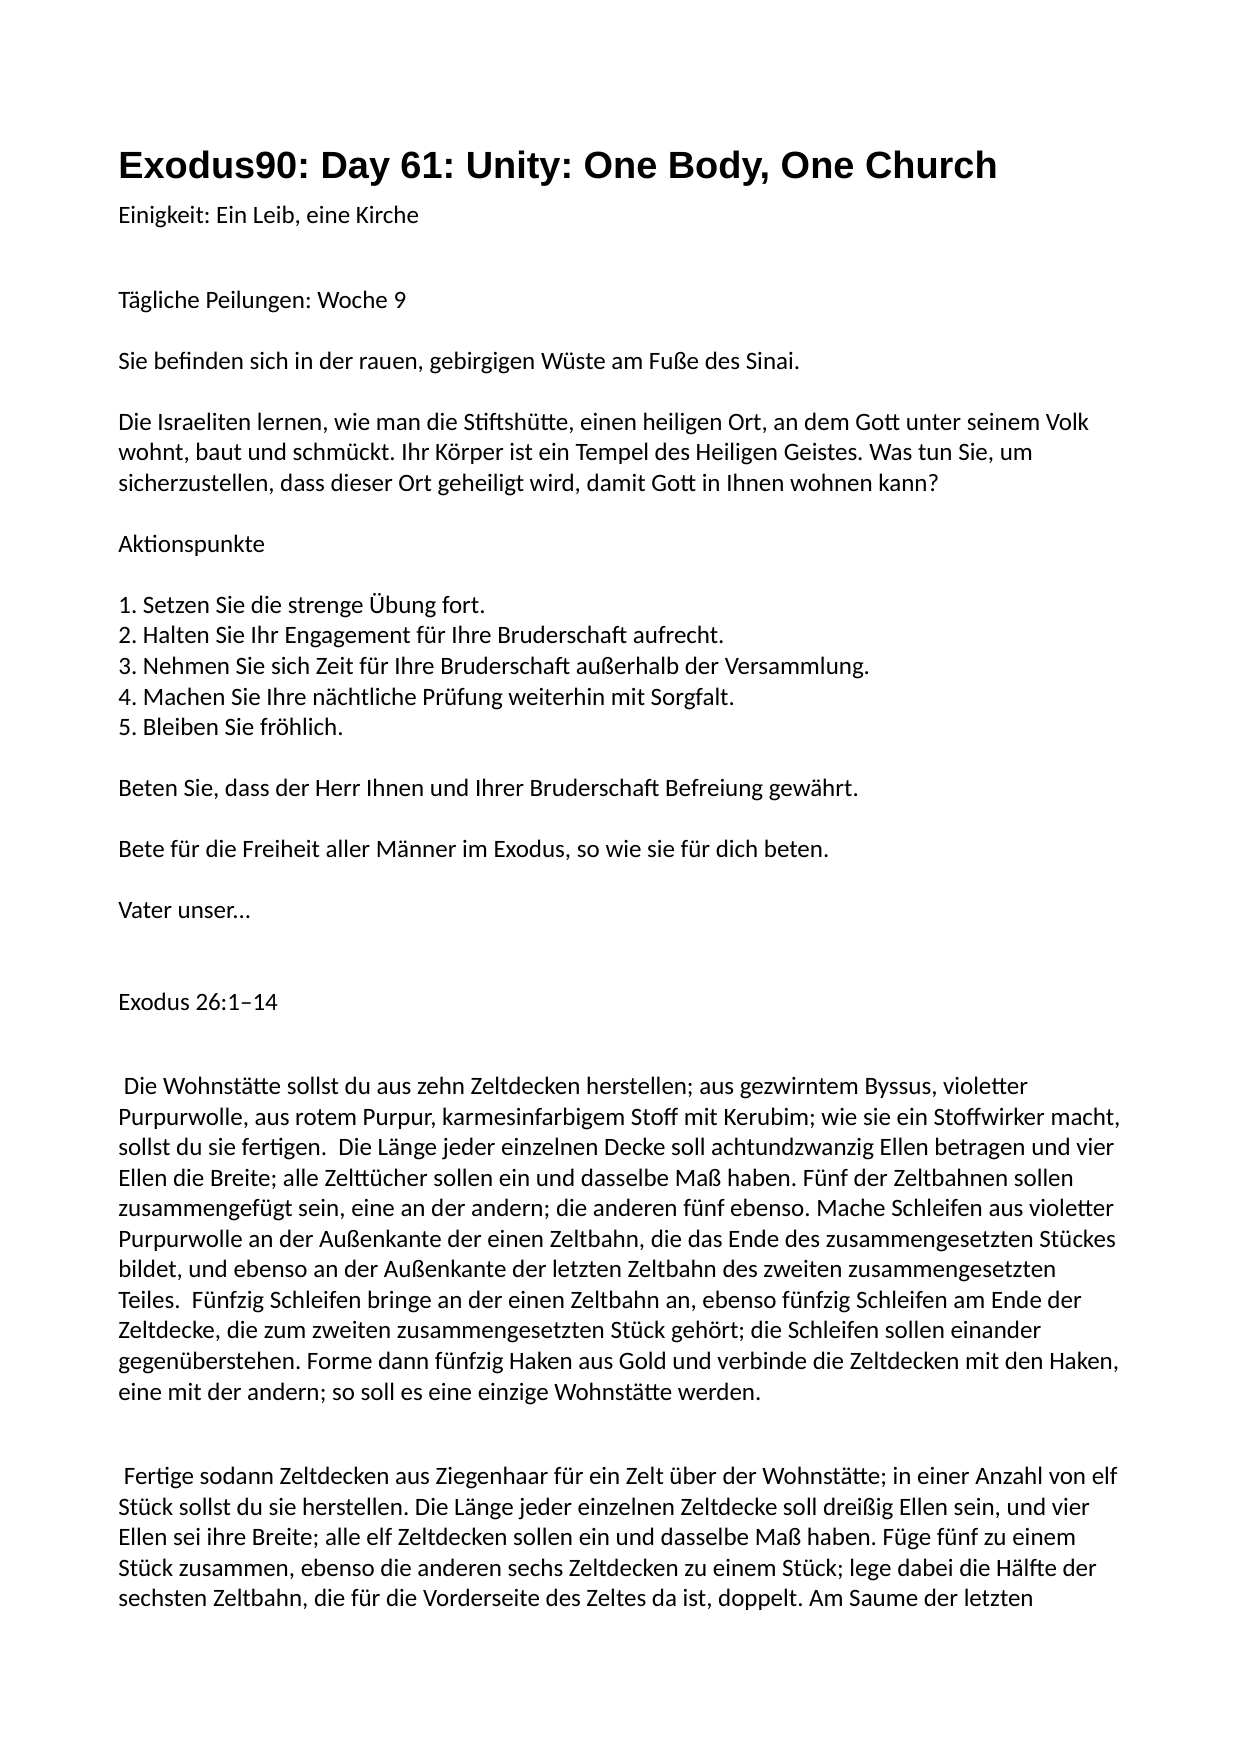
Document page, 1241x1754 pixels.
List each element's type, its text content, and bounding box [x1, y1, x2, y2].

text Einigkeit: Ein Leib, eine Kirche [118, 199, 1122, 230]
text Tägliche Peilungen: Woche 9 Sie befinden sich in der rauen, gebirgigen Wüste am Fuße des Sinai. Die Israeliten lernen, wie man die Stiftshütte, einen heiligen Ort, an dem Gott unter seinem Volk wohnt, baut und schmückt. Ihr Körper ist ein Tempel des Heiligen Geistes. Was tun Sie, um sicherzustellen, dass dieser Ort geheiligt wird, damit Gott in Ihnen wohnen kann? Aktionspunkte 1. Setzen Sie die strenge Übung fort. 2. Halten Sie Ihr Engagement für Ihre Bruderschaft aufrecht. 3. Nehmen Sie sich Zeit für Ihre Bruderschaft außerhalb der Versammlung. 4. Machen Sie Ihre nächtliche Prüfung weiterhin mit Sorgfalt. 5. Bleiben Sie fröhlich. Beten Sie, dass der Herr Ihnen und Ihrer Bruderschaft Befreiung gewährt. Bete für die Freiheit aller Männer im Exodus, so wie sie für dich beten. Vater unser... Exodus 26:1–14 [118, 284, 1122, 1016]
subtitle Exodus90: Day 61: Unity: One Body, One Church [118, 143, 1122, 187]
text Die Wohnstätte sollst du aus zehn Zeltdecken herstellen; aus gezwirntem Byssus, violetter Purpurwolle, aus rotem Purpur, karmesinfarbigem Stoff mit Kerubim; wie sie ein Stoffwirker macht, sollst du sie fertigen. Die Länge jeder einzelnen Decke soll achtundzwanzig Ellen betragen und vier Ellen die Breite; alle Zelttücher sollen ein und dasselbe Maß haben. Fünf der Zeltbahnen sollen zusammengefügt sein, eine an der andern; die anderen fünf ebenso. Mache Schleifen aus violetter Purpurwolle an der Außenkante der einen Zeltbahn, die das Ende des zusammengesetzten Stückes bildet, und ebenso an der Außenkante der letzten Zeltbahn des zweiten zusammengesetzten Teiles. Fünfzig Schleifen bringe an der einen Zeltbahn an, ebenso fünfzig Schleifen am Ende der Zeltdecke, die zum zweiten zusammengesetzten Stück gehört; die Schleifen sollen einander gegenüberstehen. Forme dann fünfzig Haken aus Gold und verbinde die Zeltdecken mit den Haken, eine mit der andern; so soll es eine einzige Wohnstätte werden. [118, 1070, 1122, 1406]
text Fertige sodann Zeltdecken aus Ziegenhaar für ein Zelt über der Wohnstätte; in einer Anzahl von elf Stück sollst du sie herstellen. Die Länge jeder einzelnen Zeltdecke soll dreißig Ellen sein, und vier Ellen sei ihre Breite; alle elf Zeltdecken sollen ein und dasselbe Maß haben. Füge fünf zu einem Stück zusammen, ebenso die anderen sechs Zeltdecken zu einem Stück; lege dabei die Hälfte der sechsten Zeltbahn, die für die Vorderseite des Zeltes da ist, doppelt. Am Saume der letzten [118, 1460, 1122, 1613]
